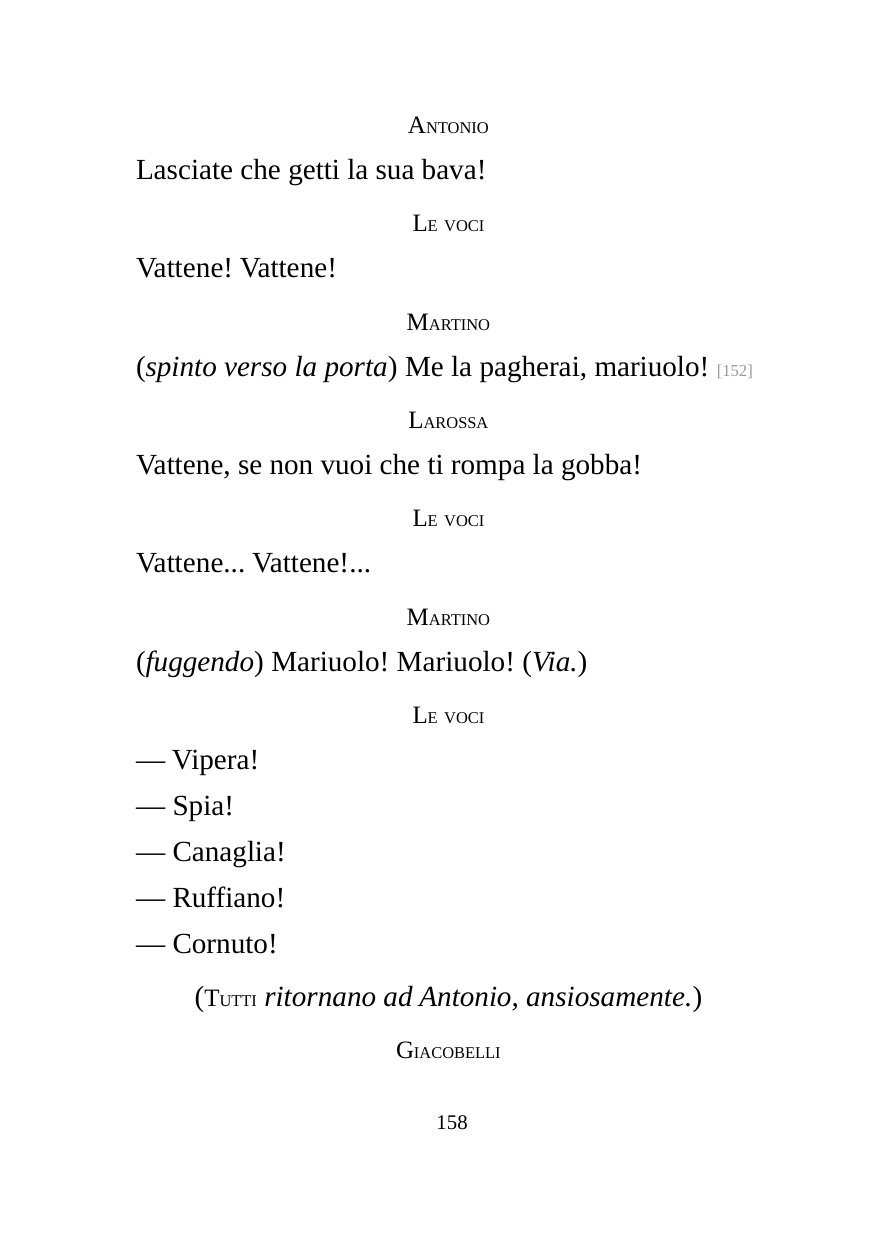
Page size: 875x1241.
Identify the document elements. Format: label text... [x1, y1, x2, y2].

text Vattene, se non vuoi che ti rompa la gobba! [106, 447, 768, 481]
text (spinto verso la porta) Me la pagherai, mariuolo! [152] [106, 349, 768, 382]
text Vattene! Vattene! [106, 251, 768, 284]
text Vattene... Vattene!... [106, 546, 768, 579]
text (fuggendo) Mariuolo! Mariuolo! (Via.) [106, 644, 768, 677]
text — Ruffiano! [106, 880, 768, 914]
text Le voci [106, 204, 768, 238]
text — Cornuto! [106, 926, 768, 960]
text Larossa [106, 401, 768, 435]
text Martino [106, 598, 768, 631]
text Lasciate che getti la sua bava! [106, 152, 768, 186]
text Martino [106, 303, 768, 336]
text (Tutti ritornano ad Antonio, ansiosamente.) [106, 979, 768, 1012]
text — Spia! [106, 788, 768, 822]
text Le voci [106, 696, 768, 730]
text — Vipera! [106, 742, 768, 776]
text Antonio [106, 106, 768, 140]
text Le voci [106, 499, 768, 533]
text Giacobelli [106, 1031, 768, 1064]
text — Canaglia! [106, 834, 768, 868]
